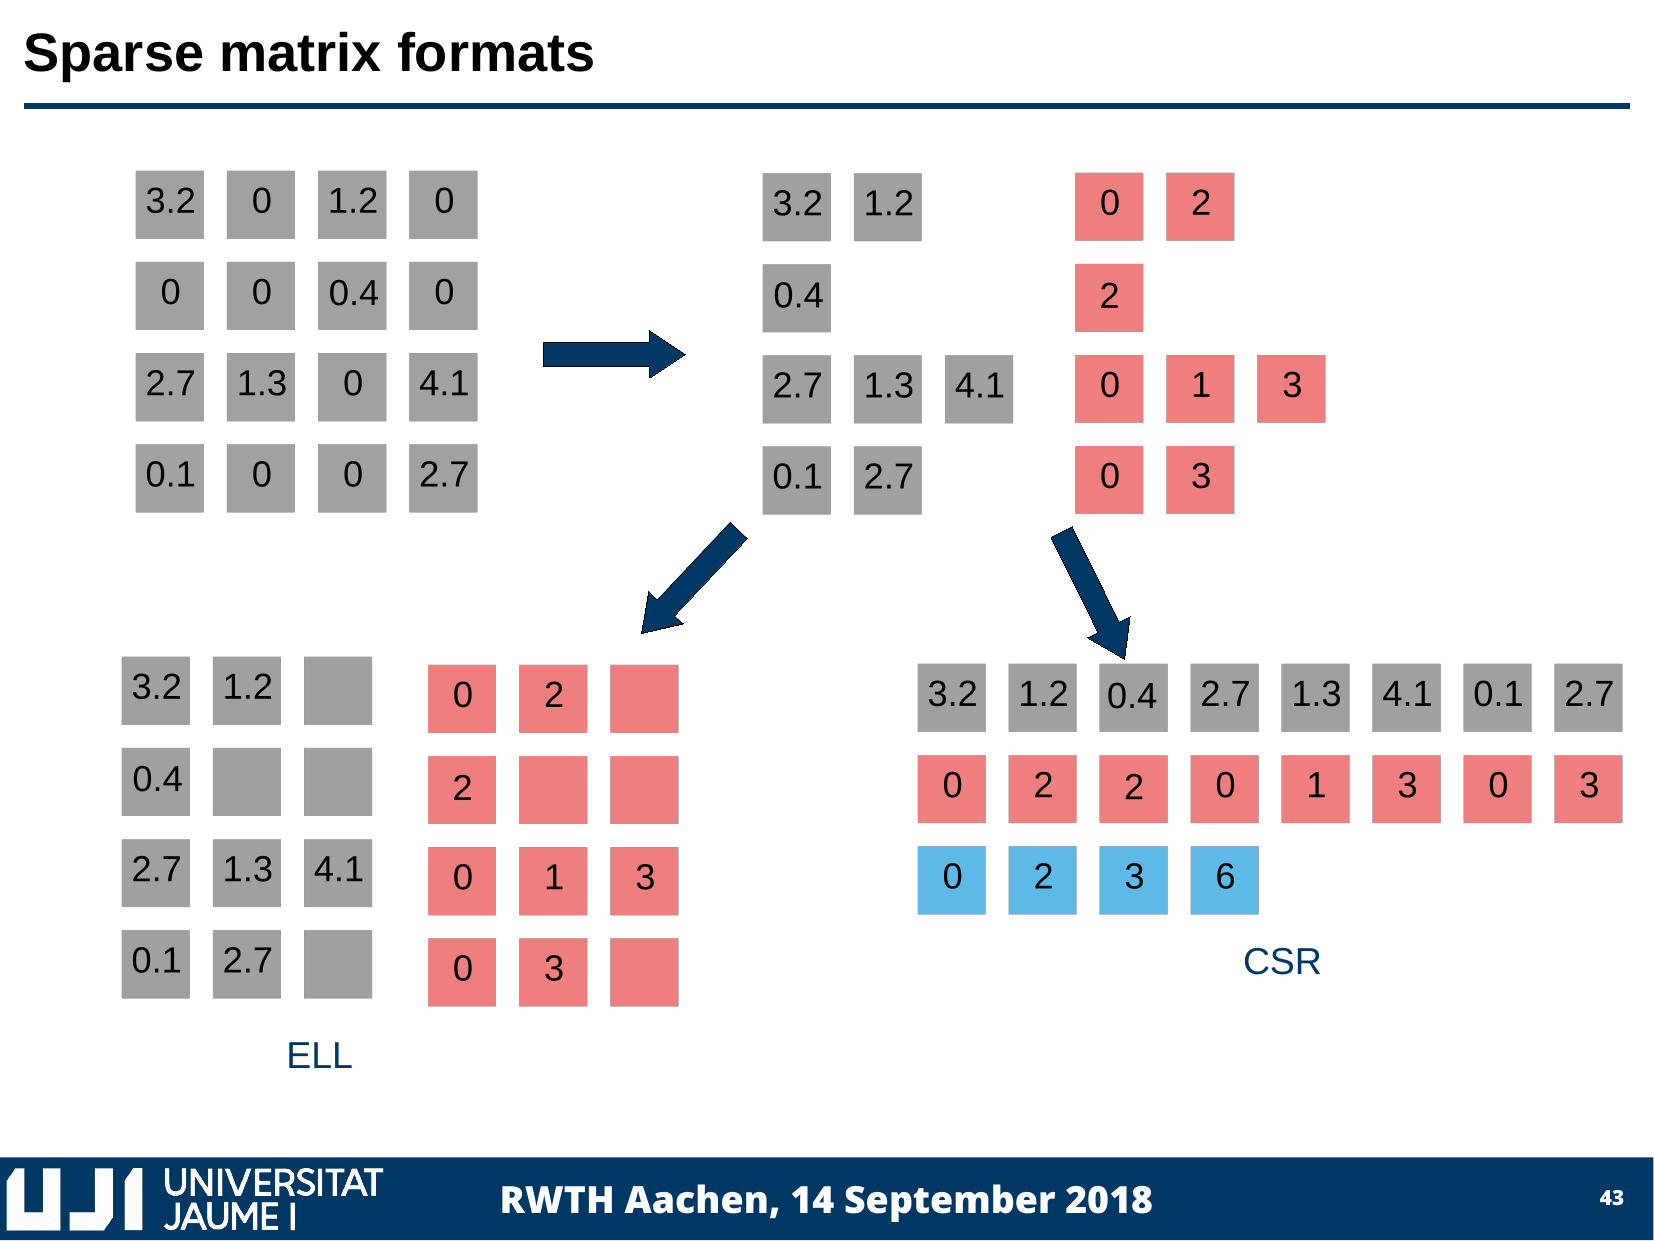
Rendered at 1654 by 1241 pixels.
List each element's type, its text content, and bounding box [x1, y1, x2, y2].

picture [910, 656, 1630, 922]
title Sparse matrix formats [23, 0, 1630, 107]
text_box CSR [1228, 933, 1338, 990]
text_box ELL [271, 1027, 368, 1085]
picture [0, 1158, 390, 1241]
text_box [543, 330, 686, 378]
text_box [641, 522, 748, 634]
picture [755, 165, 1333, 522]
text_box [1051, 526, 1131, 660]
picture [114, 649, 686, 1014]
picture [128, 163, 485, 520]
